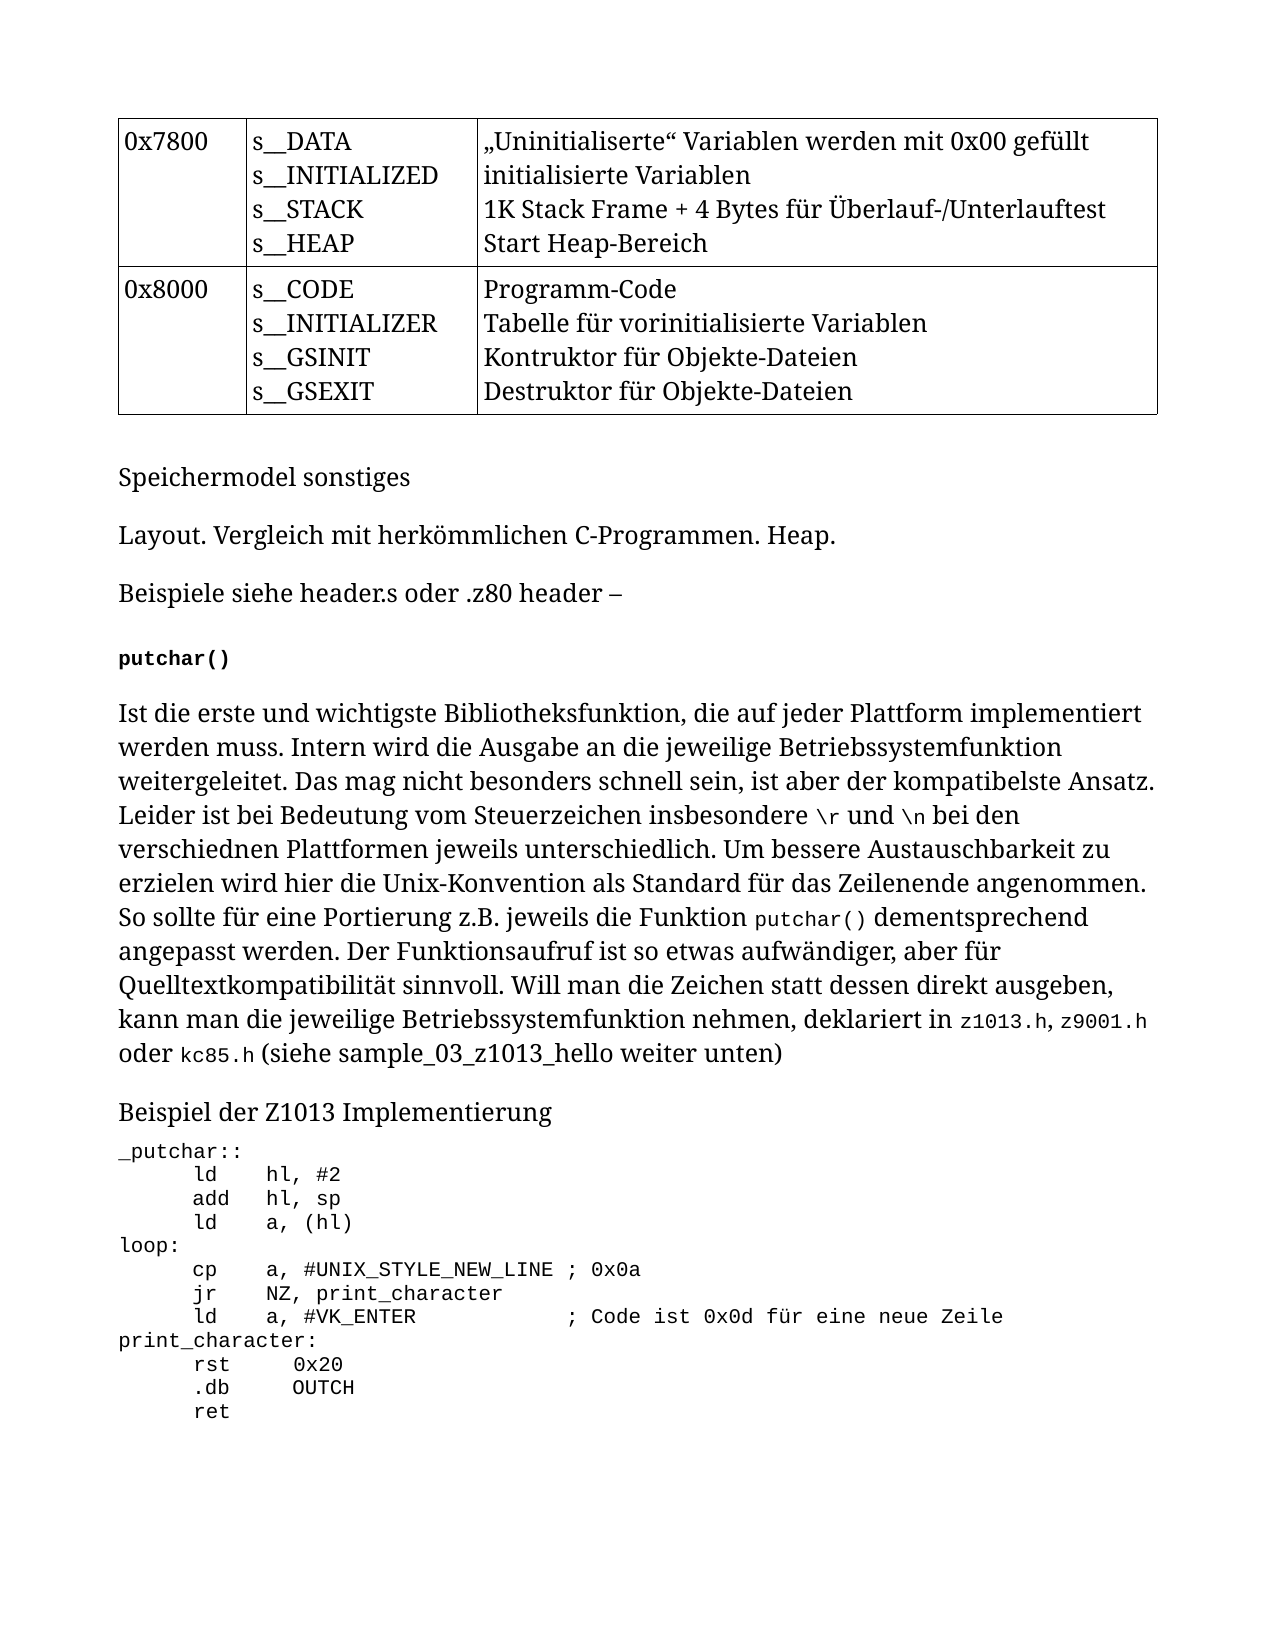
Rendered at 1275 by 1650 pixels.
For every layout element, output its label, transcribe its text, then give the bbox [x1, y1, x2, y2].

text ld a, #VK_ENTER ; Code ist 0x0d für eine neue Zeile [118, 1306, 1157, 1330]
text cp a, #UNIX_STYLE_NEW_LINE ; 0x0a [118, 1259, 1157, 1283]
text Beispiele siehe header.s oder .z80 header – [118, 576, 1157, 610]
text add hl, sp [118, 1188, 1157, 1212]
text ret [118, 1401, 1157, 1424]
table_cell 0x8000 [119, 267, 246, 414]
table_header s__DATA s__INITIALIZED s__STACK s__HEAP [247, 119, 477, 266]
text ld hl, #2 [118, 1164, 1157, 1188]
table_cell s__CODE s__INITIALIZER s__GSINIT s__GSEXIT [247, 267, 477, 414]
table_header 0x7800 [119, 119, 246, 266]
text Layout. Vergleich mit herkömmlichen C-Programmen. Heap. [118, 518, 1157, 552]
text print_character: [118, 1330, 1157, 1354]
text _putchar:: [118, 1141, 1157, 1164]
subtitle putchar() [118, 648, 1157, 671]
text ld a, (hl) [118, 1212, 1157, 1235]
table_cell Programm-Code Tabelle für vorinitialisierte Variablen Kontruktor für Objekte-Dateien Destruktor für Objekte-Dateien [478, 267, 1157, 414]
text Beispiel der Z1013 Implementierung [118, 1094, 1157, 1128]
text Ist die erste und wichtigste Bibliotheksfunktion, die auf jeder Plattform implementiert werden muss. Intern wird die Ausgabe an die jeweilige Betriebssystemfunktion weitergeleitet. Das mag nicht besonders schnell sein, ist aber der kompatibelste Ansatz. Leider ist bei Bedeutung vom Steuerzeichen insbesondere \r und \n bei den verschiednen Plattformen jeweils unterschiedlich. Um bessere Austauschbarkeit zu erzielen wird hier die Unix-Konvention als Standard für das Zeilenende angenommen. So sollte für eine Portierung z.B. jeweils die Funktion putchar() dementsprechend angepasst werden. Der Funktionsaufruf ist so etwas aufwändiger, aber für Quelltextkompatibilität sinnvoll. Will man die Zeichen statt dessen direkt ausgeben, kann man die jeweilige Betriebssystemfunktion nehmen, deklariert in z1013.h, z9001.h oder kc85.h (siehe sample_03_z1013_hello weiter unten) [118, 696, 1157, 1070]
text jr NZ, print_character [118, 1283, 1157, 1306]
text loop: [118, 1235, 1157, 1259]
text Speichermodel sonstiges [118, 460, 1157, 494]
text .db OUTCH [118, 1377, 1157, 1401]
text rst 0x20 [118, 1354, 1157, 1377]
table_header „Uninitialiserte“ Variablen werden mit 0x00 gefüllt initialisierte Variablen 1K Stack Frame + 4 Bytes für Überlauf-/Unterlauftest Start Heap-Bereich [478, 119, 1157, 266]
